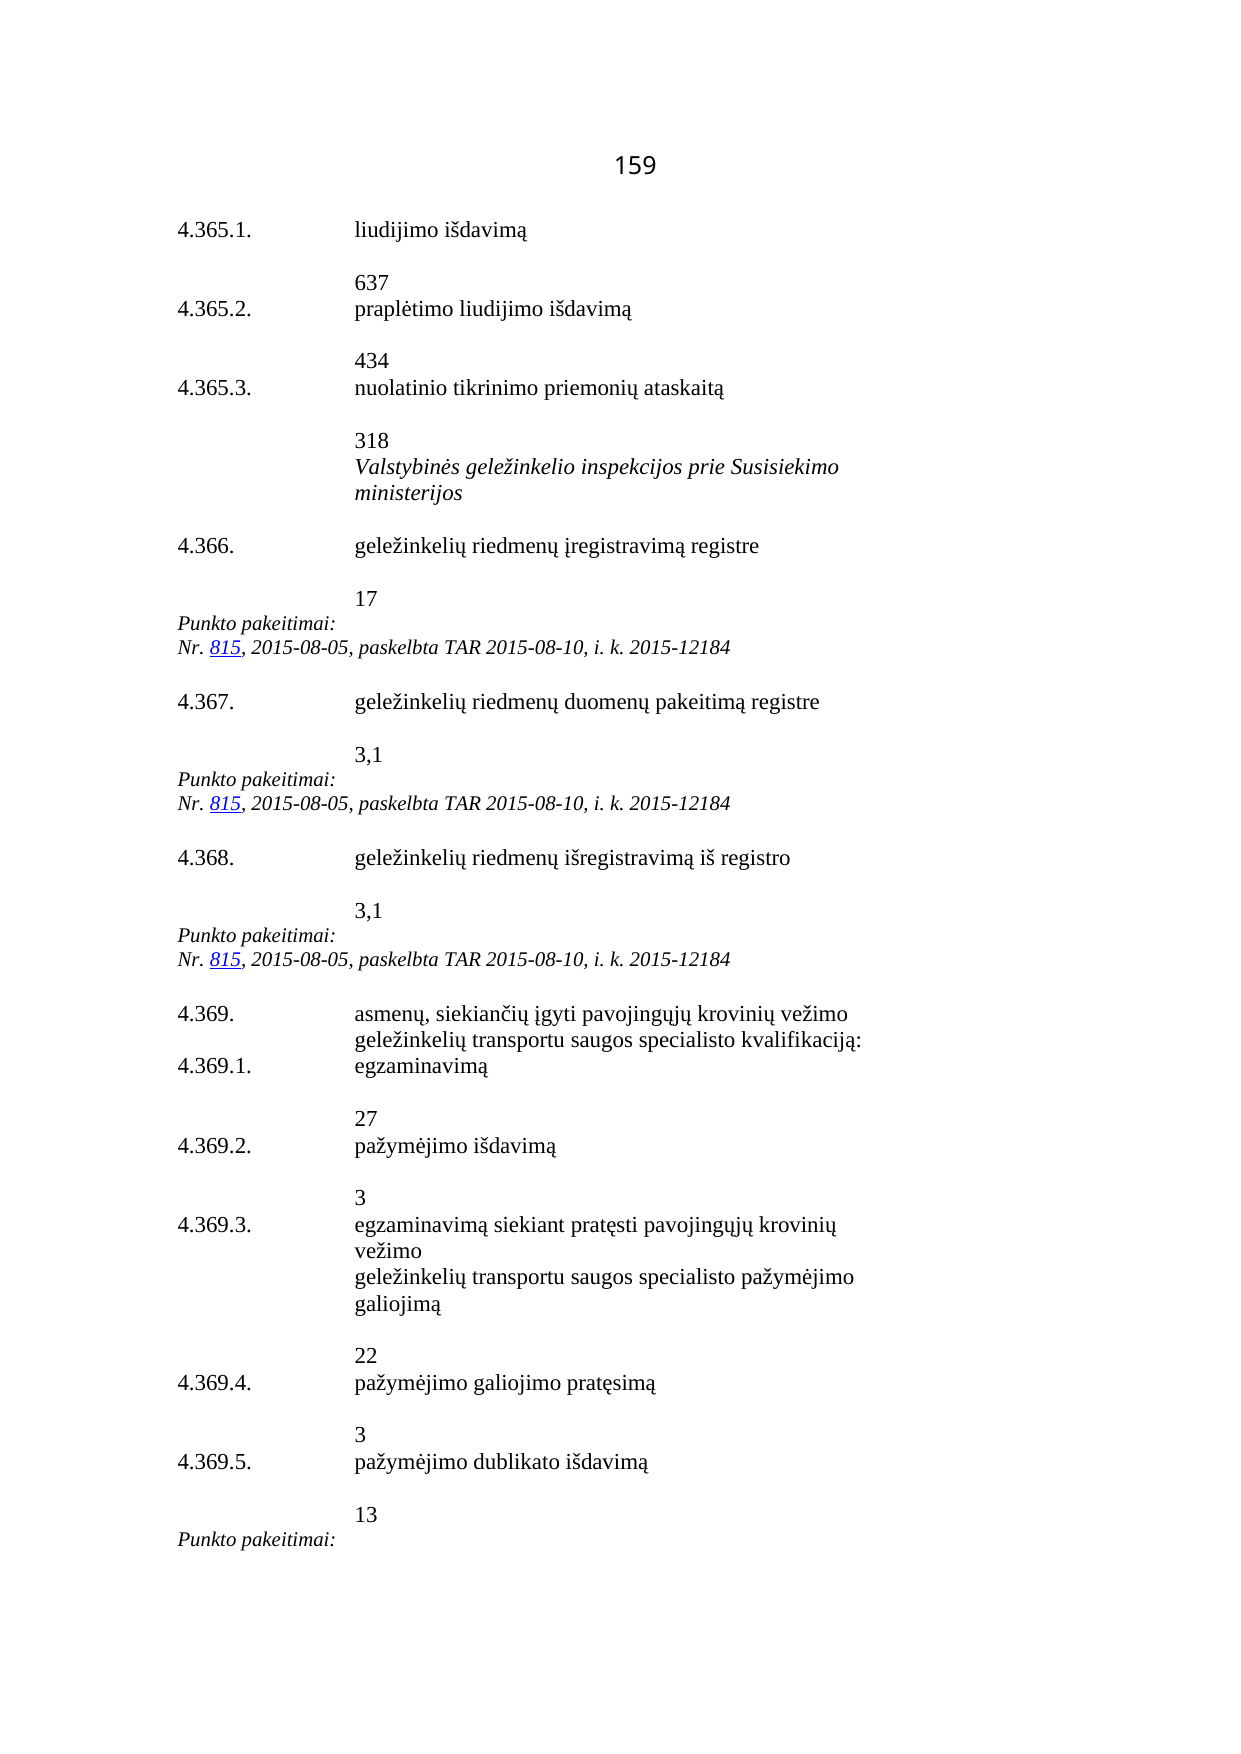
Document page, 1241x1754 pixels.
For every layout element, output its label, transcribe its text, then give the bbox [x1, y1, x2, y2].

text Punkto pakeitimai: [177, 611, 1093, 635]
text 4.369. asmenų, siekiančių įgyti pavojingųjų krovinių vežimo [177, 1000, 892, 1026]
text Valstybinės geležinkelio inspekcijos prie Susisiekimo ministerijos [354, 453, 945, 532]
text 4.369.1. egzaminavimą 27 [177, 1053, 892, 1132]
text 4.365.1. liudijimo išdavimą 637 [177, 216, 945, 295]
text galiojimą 22 [354, 1290, 892, 1369]
text 4.366. geležinkelių riedmenų įregistravimą registre 17 [177, 532, 945, 611]
text Nr. 815, 2015-08-05, paskelbta TAR 2015-08-10, i. k. 2015-12184 [177, 635, 1093, 659]
text 4.369.4. pažymėjimo galiojimo pratęsimą 3 [177, 1369, 892, 1448]
text Punkto pakeitimai: [177, 923, 1093, 947]
text Punkto pakeitimai: [177, 767, 1093, 791]
text 4.367. geležinkelių riedmenų duomenų pakeitimą registre 3,1 [177, 688, 945, 767]
text 4.368. geležinkelių riedmenų išregistravimą iš registro 3,1 [177, 844, 945, 923]
text 4.365.3. nuolatinio tikrinimo priemonių ataskaitą 318 [177, 374, 945, 453]
text Punkto pakeitimai: [177, 1527, 1093, 1551]
text geležinkelių transportu saugos specialisto pažymėjimo [354, 1263, 892, 1290]
text geležinkelių transportu saugos specialisto kvalifikaciją: [354, 1026, 892, 1053]
text Nr. 815, 2015-08-05, paskelbta TAR 2015-08-10, i. k. 2015-12184 [177, 791, 1093, 815]
text 4.369.3. egzaminavimą siekiant pratęsti pavojingųjų krovinių vežimo [177, 1211, 892, 1263]
text Nr. 815, 2015-08-05, paskelbta TAR 2015-08-10, i. k. 2015-12184 [177, 947, 1093, 971]
text 4.369.2. pažymėjimo išdavimą 3 [177, 1132, 892, 1211]
text 4.365.2. praplėtimo liudijimo išdavimą 434 [177, 295, 945, 374]
text 4.369.5. pažymėjimo dublikato išdavimą 13 [177, 1448, 892, 1527]
